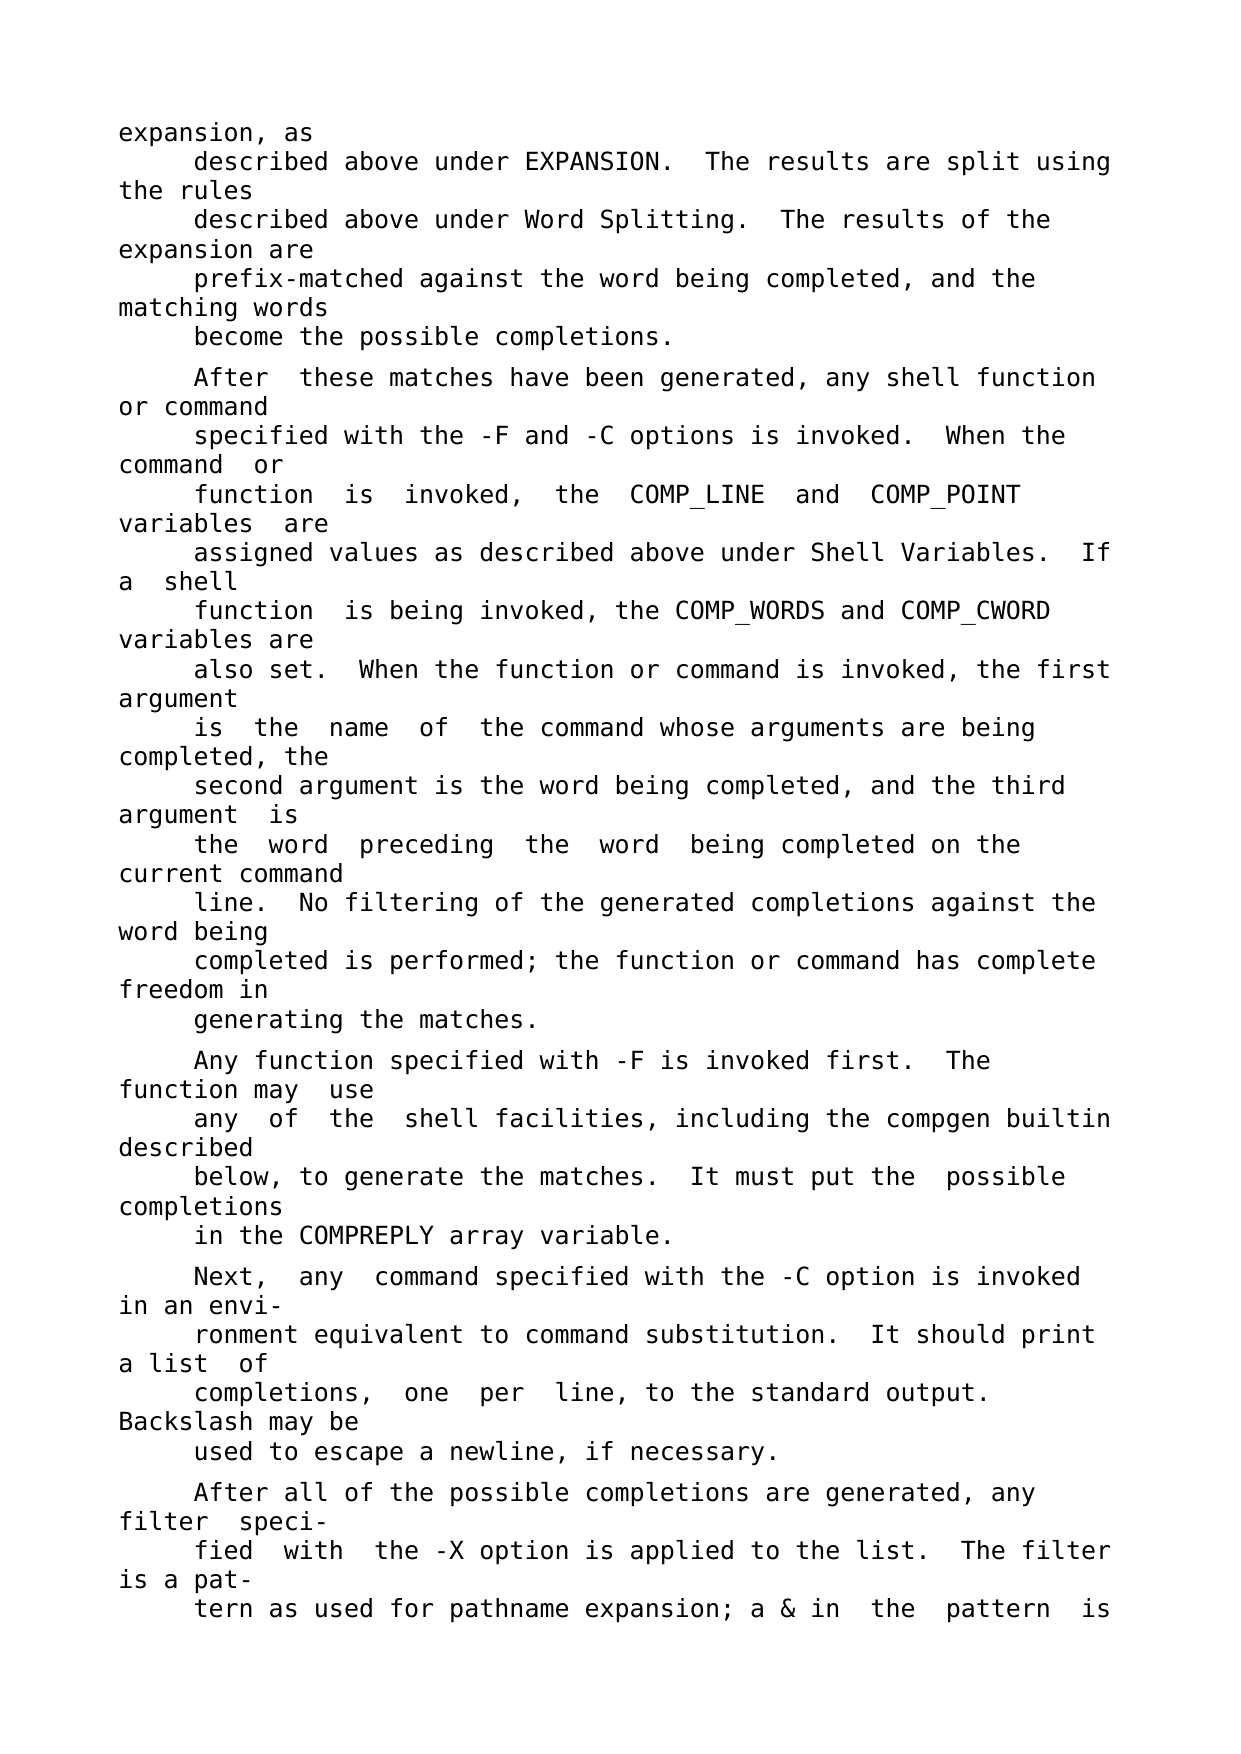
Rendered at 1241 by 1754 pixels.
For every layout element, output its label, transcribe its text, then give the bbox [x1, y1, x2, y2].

text Any function specified with -F is invoked first. The function may use any of the shell facilities, including the compgen builtin described below, to generate the matches. It must put the possible completions in the COMPREPLY array variable. [118, 1046, 1122, 1250]
text After all of the possible completions are generated, any filter speci- fied with the -X option is applied to the list. The filter is a pat- tern as used for pathname expansion; a & in the pattern is [118, 1478, 1122, 1623]
text After these matches have been generated, any shell function or command specified with the -F and -C options is invoked. When the command or function is invoked, the COMP_LINE and COMP_POINT variables are assigned values as described above under Shell Variables. If a shell function is being invoked, the COMP_WORDS and COMP_CWORD variables are also set. When the function or command is invoked, the first argument is the name of the command whose arguments are being completed, the second argument is the word being completed, and the third argument is the word preceding the word being completed on the current command line. No filtering of the generated completions against the word being completed is performed; the function or command has complete freedom in generating the matches. [118, 363, 1122, 1034]
text Next, any command specified with the -C option is invoked in an envi- ronment equivalent to command substitution. It should print a list of completions, one per line, to the standard output. Backslash may be used to escape a newline, if necessary. [118, 1262, 1122, 1466]
text expansion, as described above under EXPANSION. The results are split using the rules described above under Word Splitting. The results of the expansion are prefix-matched against the word being completed, and the matching words become the possible completions. [118, 118, 1122, 351]
